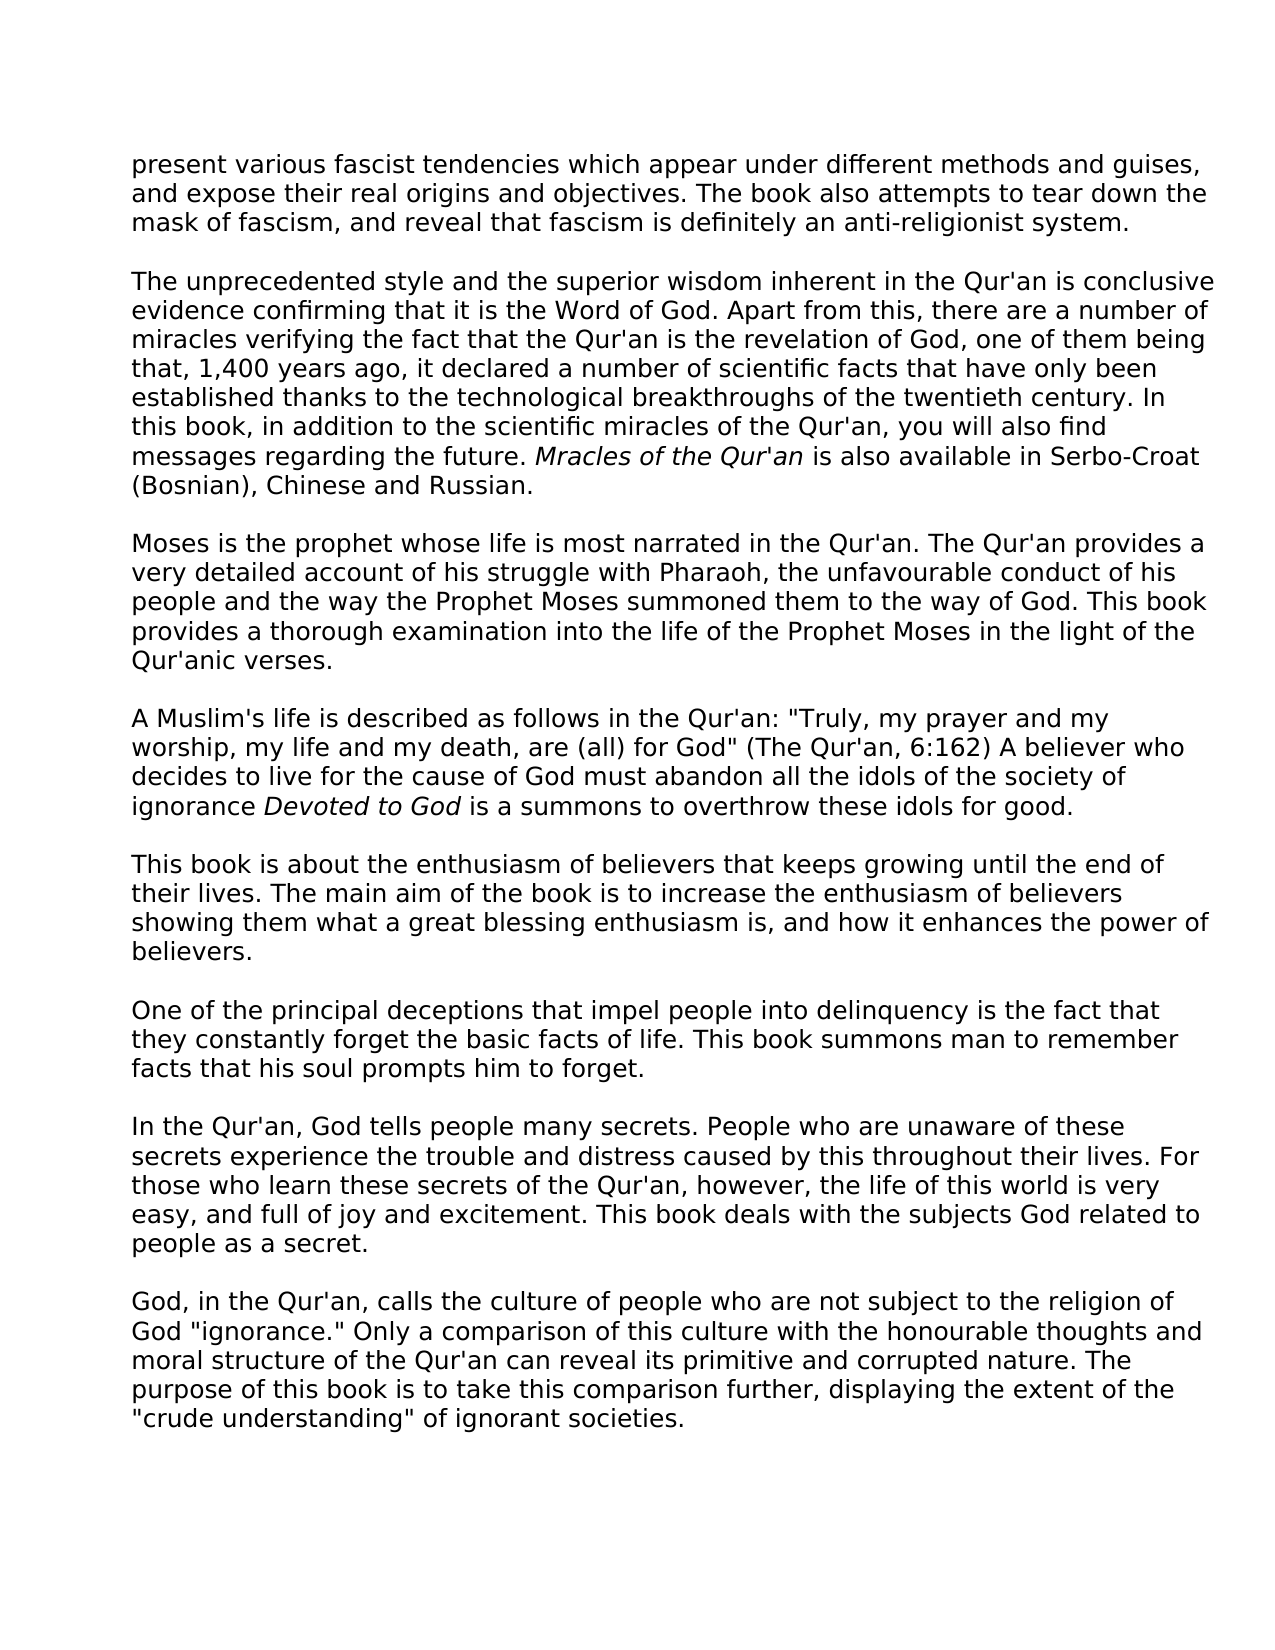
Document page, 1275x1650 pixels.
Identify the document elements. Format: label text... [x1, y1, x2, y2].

text present various fascist tendencies which appear under different methods and guises, and expose their real origins and objectives. The book also attempts to tear down the mask of fascism, and reveal that fascism is definitely an anti-religionist system. [131, 150, 1219, 237]
text In the Qur'an, God tells people many secrets. People who are unaware of these secrets experience the trouble and distress caused by this throughout their lives. For those who learn these secrets of the Qur'an, however, the life of this world is very easy, and full of joy and excitement. This book deals with the subjects God related to people as a secret. [131, 1112, 1219, 1258]
text This book is about the enthusiasm of believers that keeps growing until the end of their lives. The main aim of the book is to increase the enthusiasm of believers showing them what a great blessing enthusiasm is, and how it enhances the power of believers. [131, 850, 1219, 967]
text A Muslim's life is described as follows in the Qur'an: "Truly, my prayer and my worship, my life and my death, are (all) for God" (The Qur'an, 6:162) A believer who decides to live for the cause of God must abandon all the idols of the society of ignorance Devoted to God is a summons to overthrow these idols for good. [131, 704, 1219, 821]
text God, in the Qur'an, calls the culture of people who are not subject to the religion of God "ignorance." Only a comparison of this culture with the honourable thoughts and moral structure of the Qur'an can reveal its primitive and corrupted nature. The purpose of this book is to take this comparison further, displaying the extent of the "crude understanding" of ignorant societies. [131, 1287, 1219, 1433]
text One of the principal deceptions that impel people into delinquency is the fact that they constantly forget the basic facts of life. This book summons man to remember facts that his soul prompts him to forget. [131, 996, 1219, 1083]
text Moses is the prophet whose life is most narrated in the Qur'an. The Qur'an provides a very detailed account of his struggle with Pharaoh, the unfavourable conduct of his people and the way the Prophet Moses summoned them to the way of God. This book provides a thorough examination into the life of the Prophet Moses in the light of the Qur'anic verses. [131, 529, 1219, 675]
text The unprecedented style and the superior wisdom inherent in the Qur'an is conclusive evidence confirming that it is the Word of God. Apart from this, there are a number of miracles verifying the fact that the Qur'an is the revelation of God, one of them being that, 1,400 years ago, it declared a number of scientific facts that have only been established thanks to the technological breakthroughs of the twentieth century. In this book, in addition to the scientific miracles of the Qur'an, you will also find messages regarding the future. Mracles of the Qur'an is also available in Serbo-Croat (Bosnian), Chinese and Russian. [131, 267, 1219, 500]
